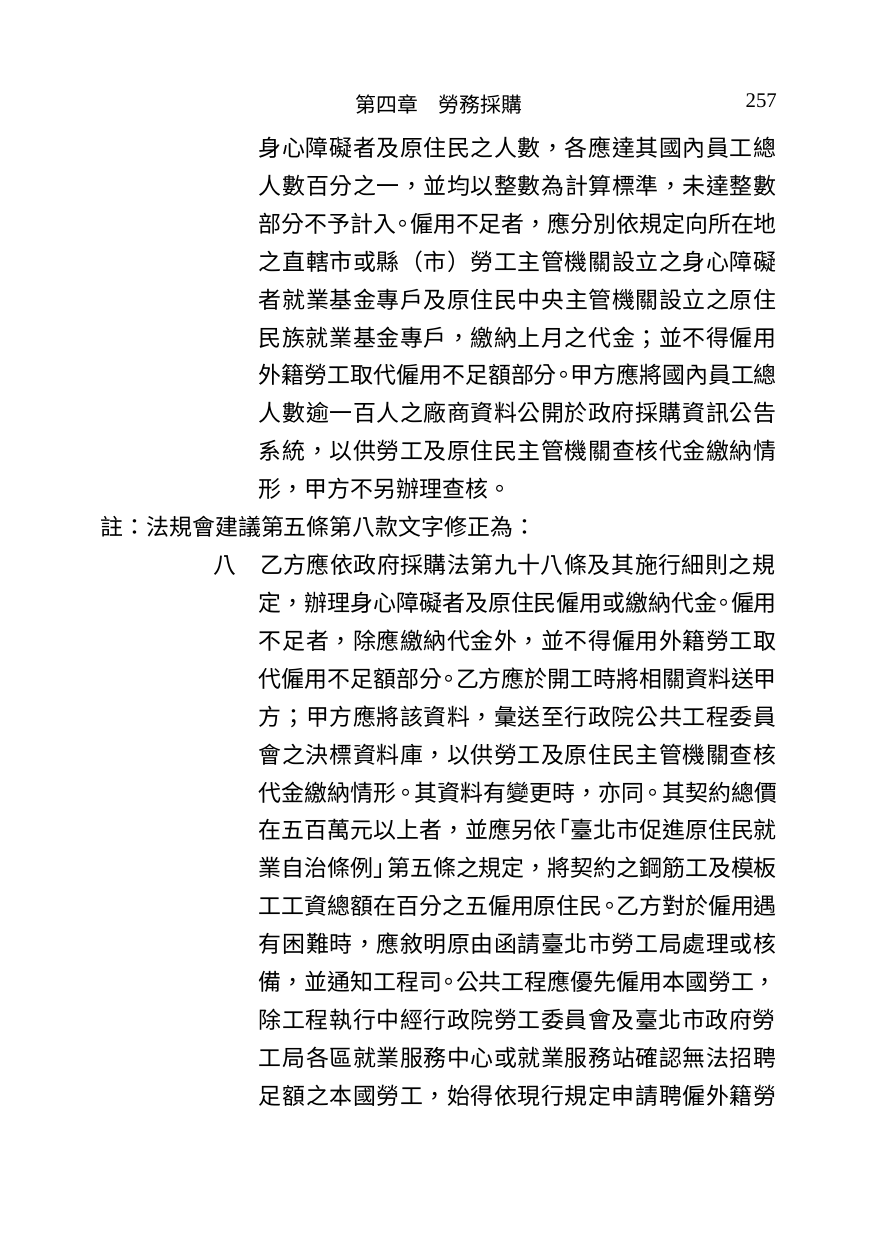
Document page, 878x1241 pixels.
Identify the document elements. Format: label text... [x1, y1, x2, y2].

text 身心障礙者及原住民之人數，各應達其國內員工總人數百分之一，並均以整數為計算標準，未達整數部分不予計入。僱用不足者，應分別依規定向所在地之直轄市或縣（市）勞工主管機關設立之身心障礙者就業基金專戶及原住民中央主管機關設立之原住民族就業基金專戶，繳納上月之代金；並不得僱用外籍勞工取代僱用不足額部分。甲方應將國內員工總人數逾一百人之廠商資料公開於政府採購資訊公告系統，以供勞工及原住民主管機關查核代金繳納情形，甲方不另辦理查核。 [213, 127, 777, 507]
text 八 乙方應依政府採購法第九十八條及其施行細則之規定，辦理身心障礙者及原住民僱用或繳納代金。僱用不足者，除應繳納代金外，並不得僱用外籍勞工取代僱用不足額部分。乙方應於開工時將相關資料送甲方；甲方應將該資料，彙送至行政院公共工程委員會之決標資料庫，以供勞工及原住民主管機關查核代金繳納情形。其資料有變更時，亦同。其契約總價在五百萬元以上者，並應另依「臺北市促進原住民就業自治條例」第五條之規定，將契約之鋼筋工及模板工工資總額在百分之五僱用原住民。乙方對於僱用遇有困難時，應敘明原由函請臺北市勞工局處理或核備，並通知工程司。公共工程應優先僱用本國勞工，除工程執行中經行政院勞工委員會及臺北市政府勞工局各區就業服務中心或就業服務站確認無法招聘足額之本國勞工，始得依現行規定申請聘僱外籍勞 [213, 544, 777, 1113]
text 註：法規會建議第五條第八款文字修正為： [100, 507, 777, 544]
